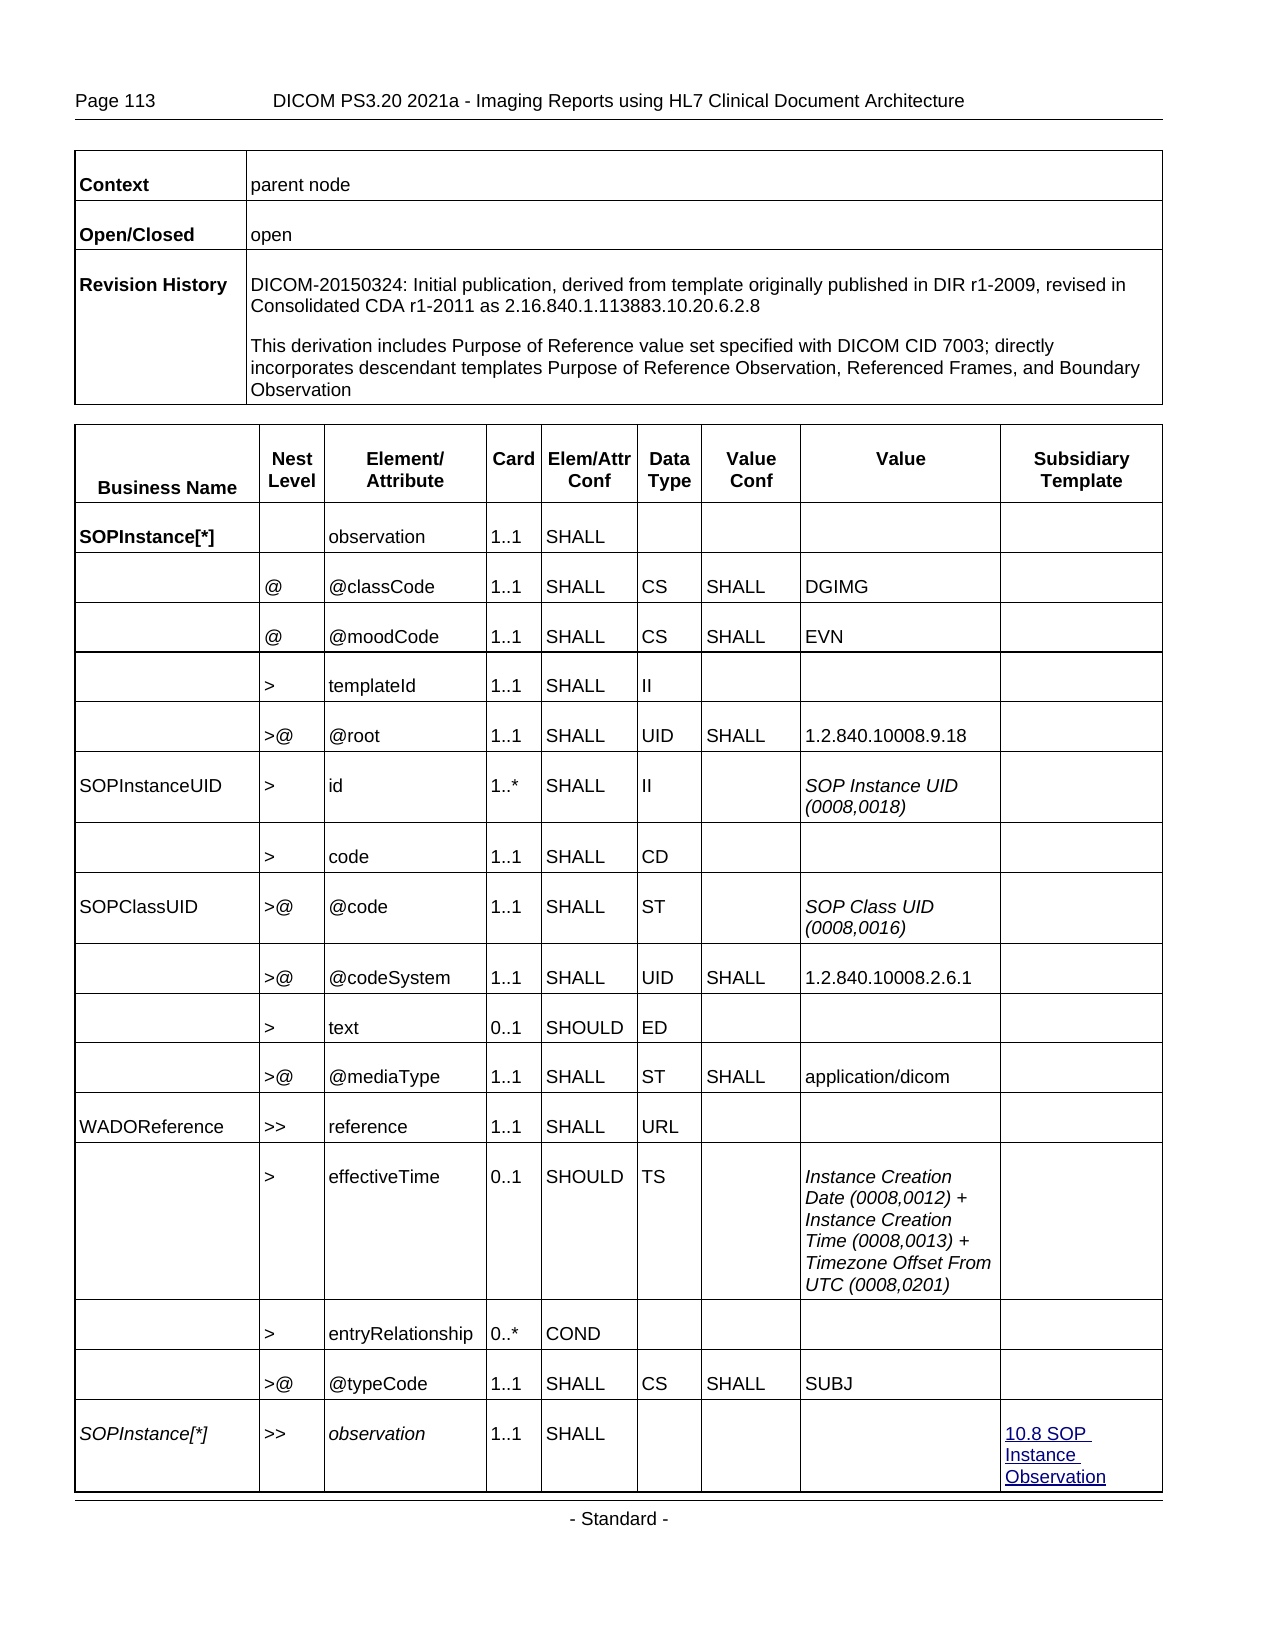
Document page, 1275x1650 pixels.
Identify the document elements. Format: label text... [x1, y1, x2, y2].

table_cell 1..1 [487, 1093, 541, 1142]
table_cell [76, 823, 259, 872]
table_cell [1001, 553, 1162, 602]
table_cell SHALL [542, 553, 637, 602]
table_cell >@ [260, 944, 324, 993]
table_cell 1..1 [487, 823, 541, 872]
table_cell [1001, 1093, 1162, 1142]
table_cell 1..1 [487, 503, 541, 552]
table_cell SUBJ [801, 1350, 1000, 1398]
table_header Data Type [638, 425, 701, 502]
table_cell entry​Relationship [325, 1300, 486, 1349]
table_cell >> [260, 1093, 324, 1142]
table_cell SHALL [542, 1350, 637, 1398]
table_cell 1.2.840.10008.2.6.1 [801, 944, 1000, 993]
table_cell URL [638, 1093, 701, 1142]
table_cell ED [638, 994, 701, 1042]
table_cell CS [638, 1350, 701, 1398]
table_cell [76, 1143, 259, 1299]
table_cell SOP Class UID (0008,0016) [801, 873, 1000, 943]
table_cell @code [325, 873, 486, 943]
table_header Subsidiary Template [1001, 425, 1162, 502]
table_cell SHOULD [542, 994, 637, 1042]
table_cell [76, 1300, 259, 1349]
table_cell SHALL [542, 503, 637, 552]
table_cell SHALL [702, 553, 800, 602]
table_cell 1..1 [487, 702, 541, 751]
table_cell observation [325, 1400, 486, 1491]
table_cell [702, 1300, 800, 1349]
table_cell SHALL [542, 603, 637, 651]
table_cell Open/Closed [76, 201, 246, 249]
table_cell UID [638, 944, 701, 993]
table_cell Instance Creation Date (0008,0012) + Instance Creation Time (0008,0013) + Timezone Offset From UTC (0008,0201) [801, 1143, 1000, 1299]
table_cell text [325, 994, 486, 1042]
table_cell [702, 1093, 800, 1142]
table_cell [76, 994, 259, 1042]
table_cell > [260, 1143, 324, 1299]
table_header Value Conf [702, 425, 800, 502]
table_cell [801, 653, 1000, 701]
table_cell SOPInstance[*] [76, 503, 259, 552]
table_cell UID [638, 702, 701, 751]
table_cell [702, 823, 800, 872]
table_cell [638, 503, 701, 552]
table_cell SHALL [542, 1093, 637, 1142]
table_cell [76, 1043, 259, 1092]
table_cell > [260, 752, 324, 822]
table_cell [1001, 1350, 1162, 1398]
table_cell 1..* [487, 752, 541, 822]
table_cell 0..1 [487, 1143, 541, 1299]
table_cell DICOM-20150324: Initial publication, derived from template originally published in DIR r1-2009, revised in Consolidated CDA r1-2011 as 2.16.840.1.113883.10.20.6.2.8 This derivation includes Purpose of Reference value set specified with DICOM CID 7003; directly incorporates descendant templates Purpose of Reference Observation, Referenced Frames, and Boundary Observation [247, 250, 1162, 404]
table_cell SHALL [702, 603, 800, 651]
table_cell [1001, 823, 1162, 872]
table_cell [76, 653, 259, 701]
table_cell [702, 752, 800, 822]
table_cell reference [325, 1093, 486, 1142]
table_cell 10.8 SOP Instance Observation [1001, 1400, 1162, 1491]
table_cell 1..1 [487, 944, 541, 993]
table_cell @codeSystem [325, 944, 486, 993]
table_cell [76, 603, 259, 651]
table_cell 1..1 [487, 1400, 541, 1491]
table_cell @ [260, 603, 324, 651]
table_cell COND [542, 1300, 637, 1349]
table_cell @ [260, 553, 324, 602]
table_cell Revision History [76, 250, 246, 404]
table_cell 1.2.840.10008.9.18 [801, 702, 1000, 751]
table_cell CD [638, 823, 701, 872]
table_cell [1001, 944, 1162, 993]
table_header Element/​Attribute [325, 425, 486, 502]
table_cell code [325, 823, 486, 872]
table_cell [702, 653, 800, 701]
table_cell parent node [247, 151, 1162, 200]
table_cell II [638, 653, 701, 701]
table_cell @typeCode [325, 1350, 486, 1398]
table_cell > [260, 823, 324, 872]
table_cell 1..1 [487, 873, 541, 943]
table_cell [638, 1400, 701, 1491]
table_cell EVN [801, 603, 1000, 651]
table_cell [76, 702, 259, 751]
table_cell [1001, 752, 1162, 822]
table_cell [1001, 1043, 1162, 1092]
table_cell ST [638, 873, 701, 943]
table_header Value [801, 425, 1000, 502]
table_cell Context [76, 151, 246, 200]
table_cell 1..1 [487, 553, 541, 602]
table_cell SHALL [542, 653, 637, 701]
table_cell [702, 873, 800, 943]
table_cell SHALL [702, 702, 800, 751]
table_cell SHALL [542, 823, 637, 872]
table_cell SHOULD [542, 1143, 637, 1299]
table_cell II [638, 752, 701, 822]
table_cell @root [325, 702, 486, 751]
table_cell > [260, 994, 324, 1042]
table_cell [1001, 1143, 1162, 1299]
table_cell SHALL [702, 1043, 800, 1092]
table_cell [702, 1400, 800, 1491]
table_cell [76, 1350, 259, 1398]
table_cell TS [638, 1143, 701, 1299]
table_cell [702, 503, 800, 552]
table_cell SHALL [542, 1400, 637, 1491]
table_cell 0..* [487, 1300, 541, 1349]
table_cell [801, 1093, 1000, 1142]
table_cell SHALL [542, 752, 637, 822]
table_cell 1..1 [487, 1043, 541, 1092]
table_cell WADOReference [76, 1093, 259, 1142]
table_cell @moodCode [325, 603, 486, 651]
table_cell [260, 503, 324, 552]
table_cell [1001, 503, 1162, 552]
table_cell SOP Instance UID (0008,0018) [801, 752, 1000, 822]
table_cell [1001, 603, 1162, 651]
table_cell SHALL [702, 944, 800, 993]
table_cell [702, 994, 800, 1042]
table_cell [1001, 653, 1162, 701]
table_cell >@ [260, 702, 324, 751]
table_cell 1..1 [487, 603, 541, 651]
table_cell SHALL [542, 1043, 637, 1092]
table_cell [801, 1300, 1000, 1349]
table_cell SHALL [702, 1350, 800, 1398]
table_cell 1..1 [487, 653, 541, 701]
table_cell 0..1 [487, 994, 541, 1042]
table_cell observation [325, 503, 486, 552]
table_cell SHALL [542, 702, 637, 751]
table_cell [801, 503, 1000, 552]
table_cell > [260, 653, 324, 701]
table_cell SHALL [542, 873, 637, 943]
table_cell [76, 944, 259, 993]
table_cell [1001, 702, 1162, 751]
table_cell CS [638, 603, 701, 651]
table_cell effective​Time [325, 1143, 486, 1299]
table_cell SHALL [542, 944, 637, 993]
table_cell SOPClass​UID [76, 873, 259, 943]
table_cell [702, 1143, 800, 1299]
table_cell >@ [260, 873, 324, 943]
table_cell 1..1 [487, 1350, 541, 1398]
table_cell id [325, 752, 486, 822]
table_cell [638, 1300, 701, 1349]
table_cell open [247, 201, 1162, 249]
table_cell [1001, 873, 1162, 943]
table_cell [76, 553, 259, 602]
table_cell @classCode [325, 553, 486, 602]
table_cell SOPInstance​UID [76, 752, 259, 822]
table_cell [1001, 1300, 1162, 1349]
table_header Nest Level [260, 425, 324, 502]
table_header Card [487, 425, 541, 502]
table_cell application/dicom [801, 1043, 1000, 1092]
table_cell DGIMG [801, 553, 1000, 602]
table_cell template​Id [325, 653, 486, 701]
table_cell CS [638, 553, 701, 602]
table_cell > [260, 1300, 324, 1349]
table_cell [801, 823, 1000, 872]
table_cell ST [638, 1043, 701, 1092]
table_cell SOPInstance[*] [76, 1400, 259, 1491]
table_cell >@ [260, 1350, 324, 1398]
table_cell [801, 994, 1000, 1042]
table_cell [801, 1400, 1000, 1491]
table_cell >@ [260, 1043, 324, 1092]
table_header Elem/Attr Conf [542, 425, 637, 502]
table_cell @mediaType [325, 1043, 486, 1092]
table_cell >> [260, 1400, 324, 1491]
table_header Business Name [76, 425, 259, 502]
table_cell [1001, 994, 1162, 1042]
